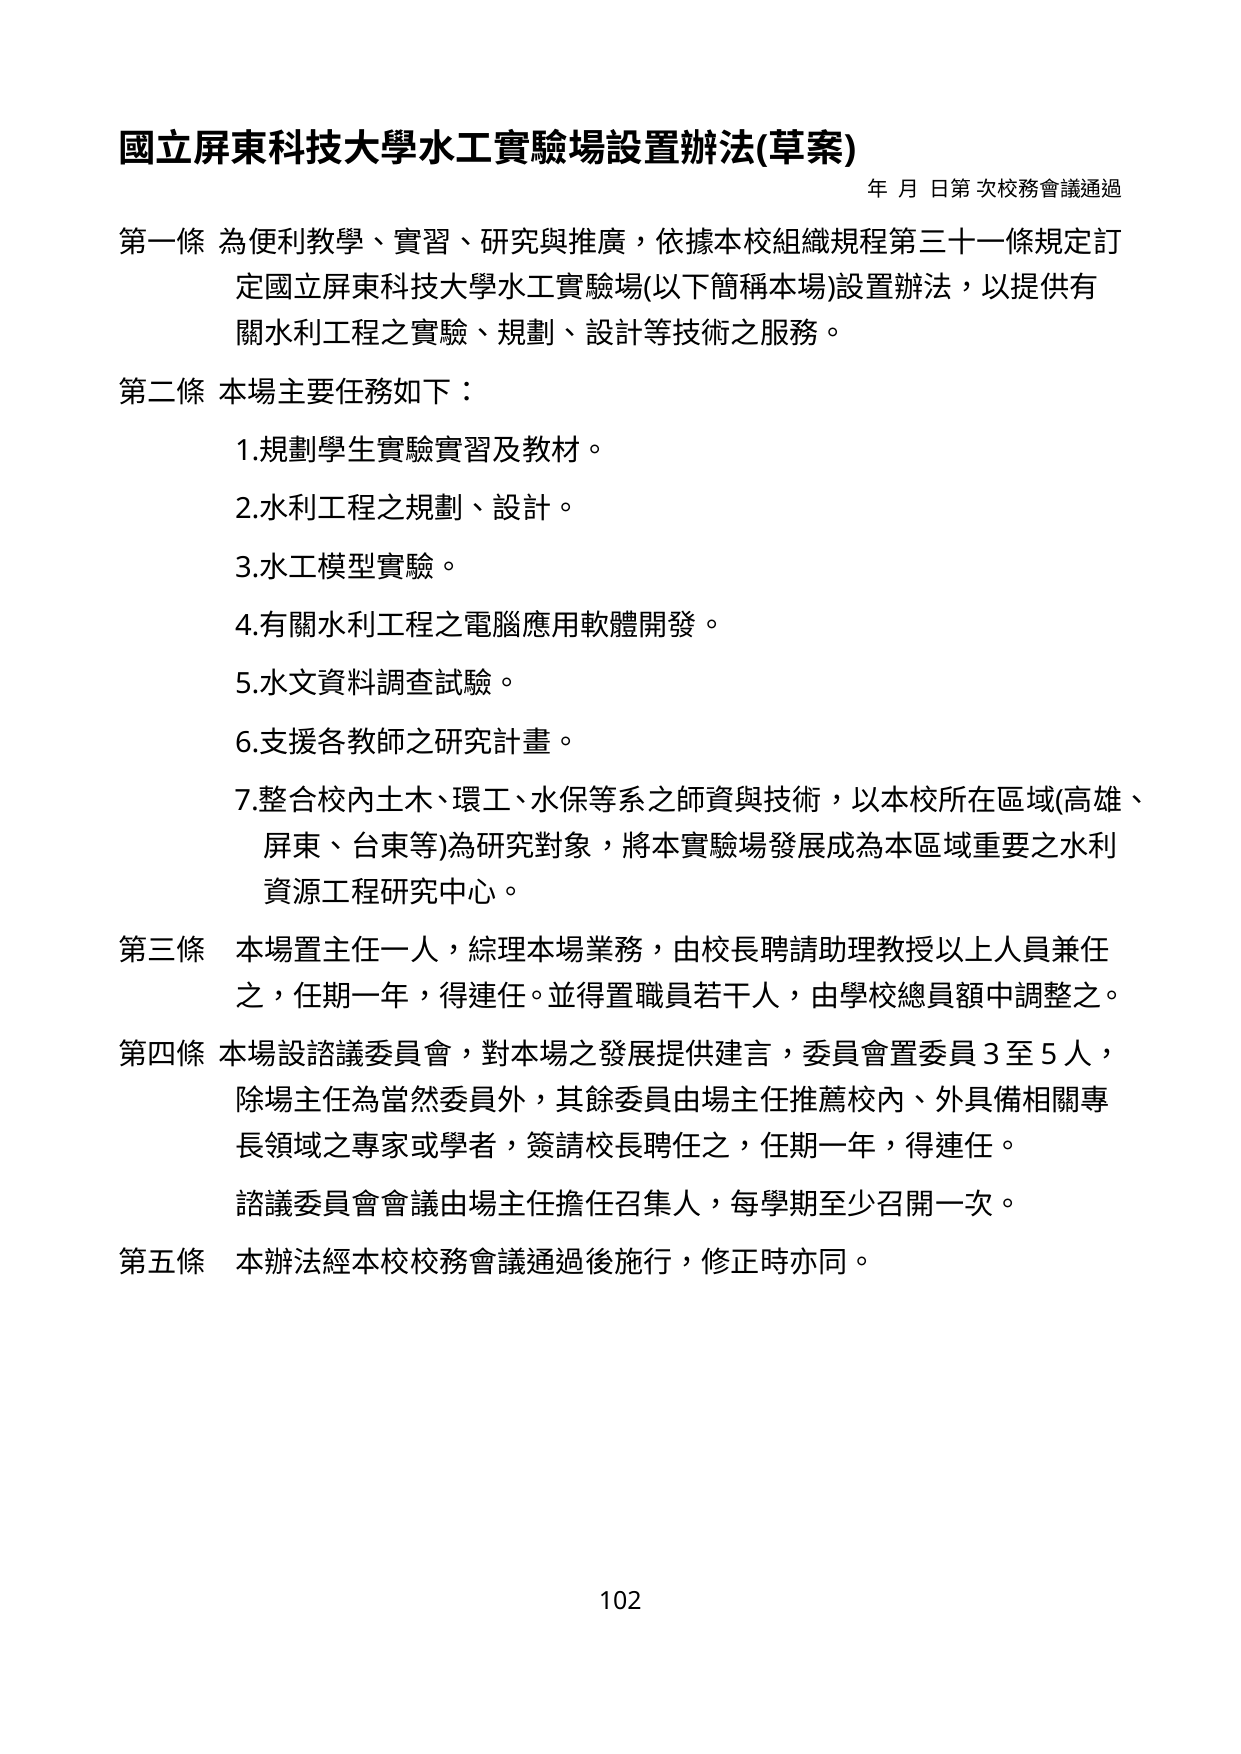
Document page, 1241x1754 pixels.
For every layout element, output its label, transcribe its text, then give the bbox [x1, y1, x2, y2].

text 國立屏東科技大學水工實驗場設置辦法(草案) [118, 118, 1122, 173]
text 第一條 為便利教學、實習、研究與推廣，依據本校組織規程第三十一條規定訂定國立屏東科技大學水工實驗場(以下簡稱本場)設置辦法，以提供有關水利工程之實驗、規劃、設計等技術之服務。 [118, 215, 1122, 353]
text 第五條 本辦法經本校校務會議通過後施行，修正時亦同。 [118, 1236, 1122, 1282]
text 第三條 本場置主任一人，綜理本場業務，由校長聘請助理教授以上人員兼任之，任期一年，得連任。並得置職員若干人，由學校總員額中調整之。 [118, 924, 1122, 1015]
text 7.整合校內土木、環工、水保等系之師資與技術，以本校所在區域(高雄、屏東、台東等)為研究對象，將本實驗場發展成為本區域重要之水利資源工程研究中心。 [234, 774, 1122, 911]
text 5.水文資料調查試驗。 [118, 657, 1122, 703]
text 第四條 本場設諮議委員會，對本場之發展提供建言，委員會置委員3至5人，除場主任為當然委員外，其餘委員由場主任推薦校內、外具備相關專長領域之專家或學者，簽請校長聘任之，任期一年，得連任。 [118, 1028, 1122, 1165]
text 2.水利工程之規劃、設計。 [118, 482, 1122, 528]
text 1.規劃學生實驗實習及教材。 [118, 424, 1122, 469]
text 6.支援各教師之研究計畫。 [118, 715, 1122, 761]
text 諮議委員會會議由場主任擔任召集人，每學期至少召開一次。 [118, 1178, 1122, 1224]
text 第二條 本場主要任務如下： [118, 365, 1122, 411]
text 4.有關水利工程之電腦應用軟體開發。 [118, 599, 1122, 644]
text 年 月 日第 次校務會議通過 [118, 173, 1122, 203]
text 3.水工模型實驗。 [118, 540, 1122, 586]
